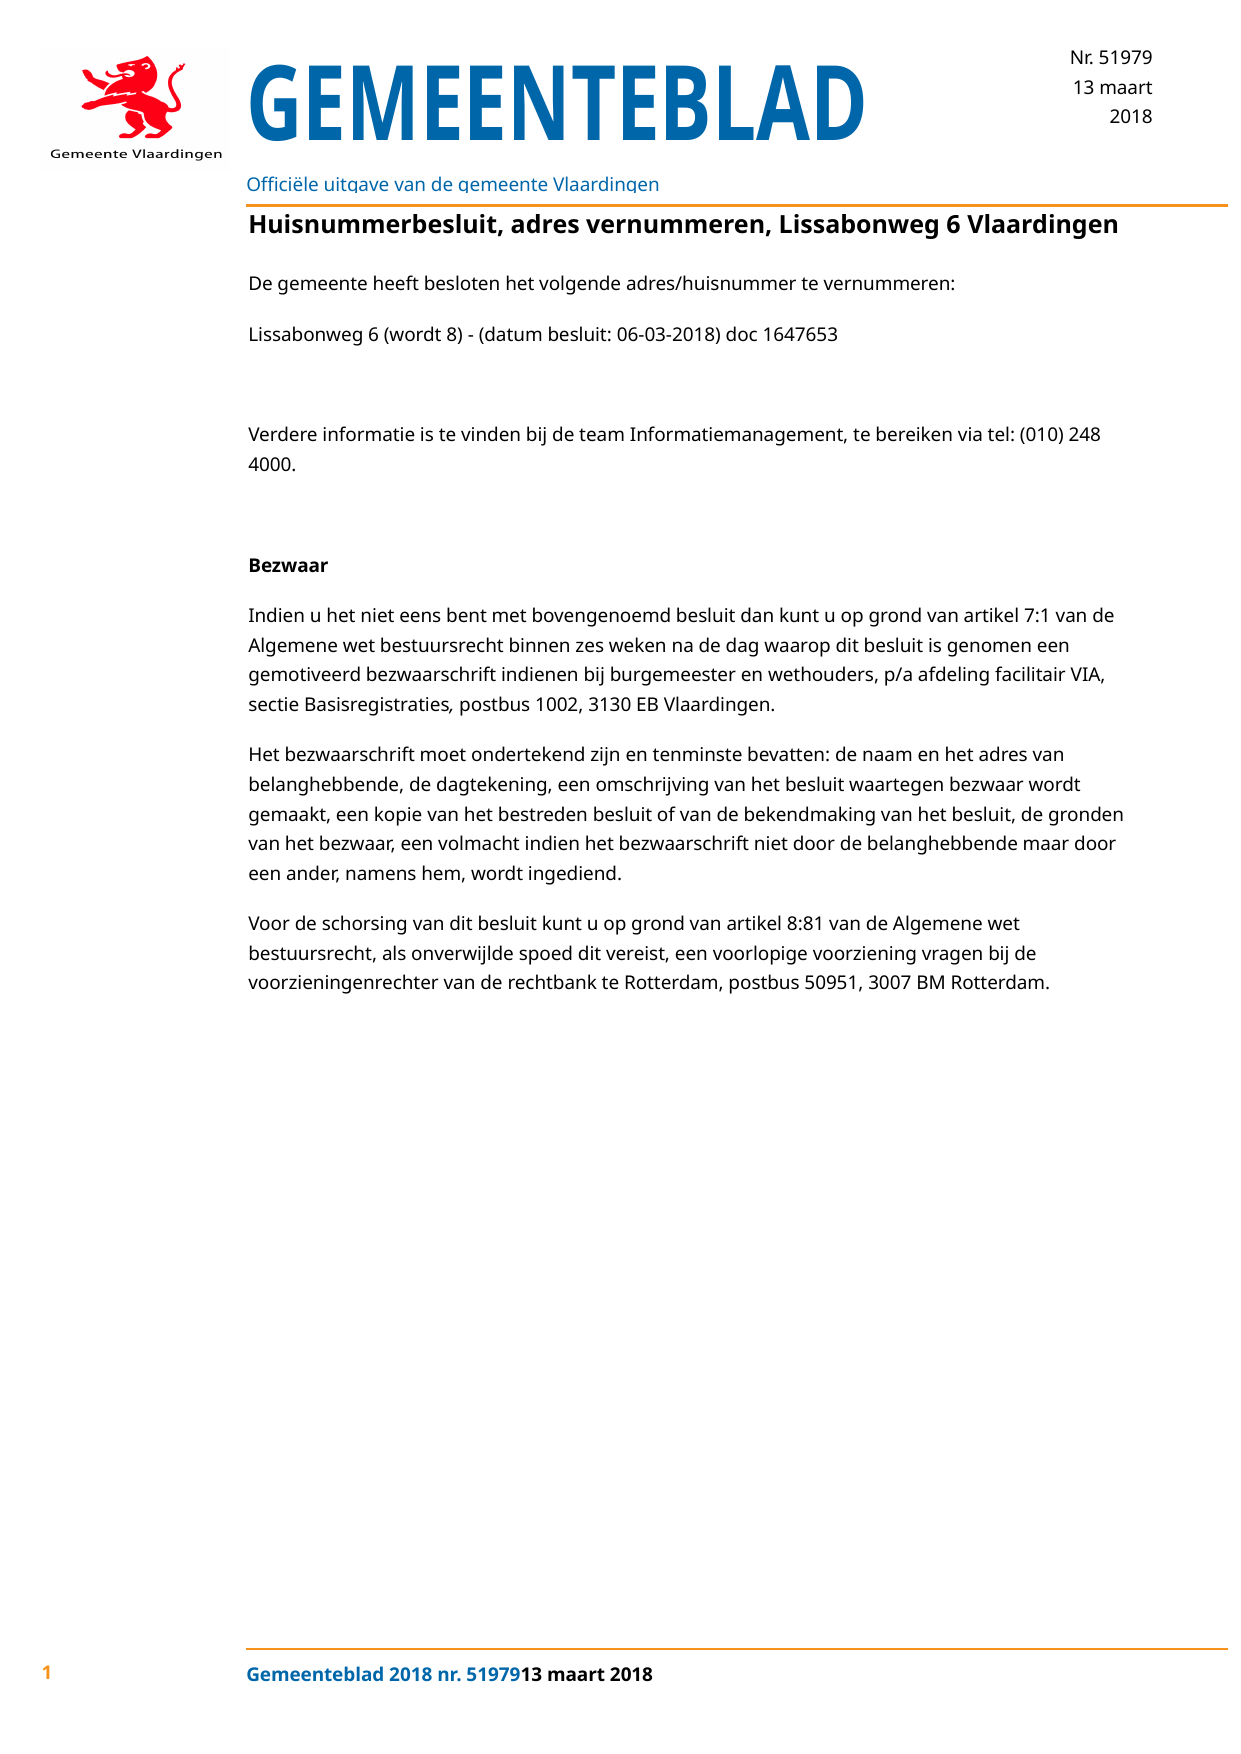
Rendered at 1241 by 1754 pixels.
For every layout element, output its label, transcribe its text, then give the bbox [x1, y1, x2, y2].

text Verdere informatie is te vinden bij de team Informatiemanagement, te bereiken via tel: (010) 248 4000. [248, 422, 1152, 477]
text Indien u het niet eens bent met bovengenoemd besluit dan kunt u op grond van artikel 7:1 van de Algemene wet bestuursrecht binnen zes weken na de dag waarop dit besluit is genomen een gemotiveerd bezwaarschrift indienen bij burgemeester en wethouders, p/a afdeling facilitair VIA, sectie Basisregistraties, postbus 1002, 3130 EB Vlaardingen. [248, 602, 1152, 717]
text Voor de schorsing van dit besluit kunt u op grond van artikel 8:81 van de Algemene wet bestuursrecht, als onverwijlde spoed dit vereist, een voorlopige voorziening vragen bij de voorzieningenrechter van de rechtbank te Rotterdam, postbus 50951, 3007 BM Rotterdam. [248, 910, 1152, 995]
text Bezwaar [248, 552, 1152, 578]
text Huisnummerbesluit, adres vernummeren, Lissabonweg 6 Vlaardingen [248, 207, 1152, 241]
text De gemeente heeft besloten het volgende adres/huisnummer te vernummeren: [248, 270, 1152, 296]
text Het bezwaarschrift moet ondertekend zijn en tenminste bevatten: de naam en het adres van belanghebbende, de dagtekening, een omschrijving van het besluit waartegen bezwaar wordt gemaakt, een kopie van het bestreden besluit of van de bekendmaking van het besluit, de gronden van het bezwaar, een volmacht indien het bezwaarschrift niet door de belanghebbende maar door een ander, namens hem, wordt ingediend. [248, 742, 1152, 886]
text Lissabonweg 6 (wordt 8) - (datum besluit: 06-03-2018) doc 1647653 [248, 321, 1152, 346]
picture [41, 47, 231, 172]
